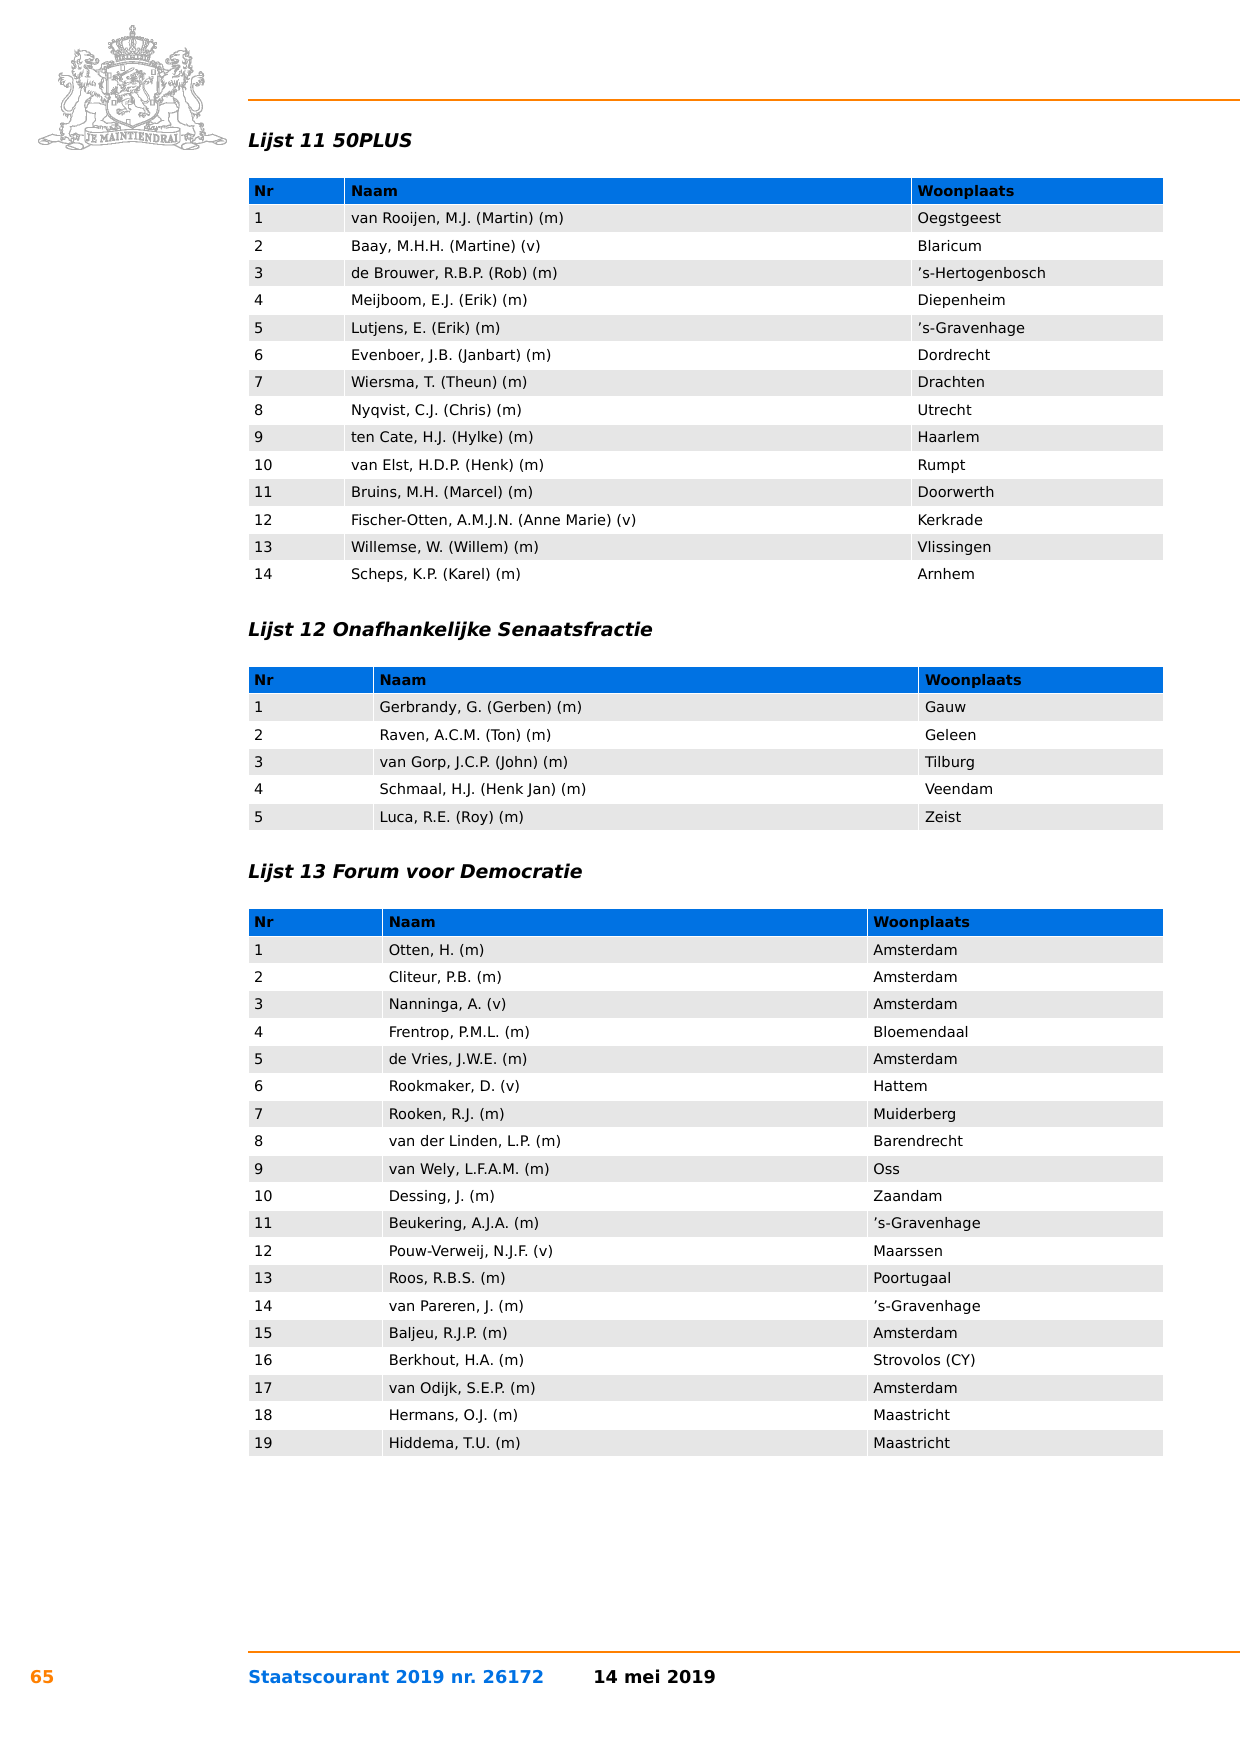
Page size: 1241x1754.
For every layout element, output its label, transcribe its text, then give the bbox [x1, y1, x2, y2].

table_cell ’s-Gravenhage [868, 1211, 1163, 1237]
table_cell 5 [249, 1046, 382, 1073]
table_cell 2 [249, 722, 373, 748]
table_cell Lutjens, E. (Erik) (m) [345, 315, 911, 341]
table_header Woonplaats [912, 178, 1163, 204]
table_cell Strovolos (CY) [868, 1348, 1163, 1374]
table_header Naam [374, 667, 918, 693]
table_cell 4 [249, 288, 344, 314]
table_cell Wiersma, T. (Theun) (m) [345, 370, 911, 396]
table_cell Drachten [912, 370, 1163, 396]
table_cell 4 [249, 1019, 382, 1045]
table_cell van Gorp, J.C.P. (John) (m) [374, 749, 918, 775]
table_cell 8 [249, 1129, 382, 1155]
table_cell Zeist [919, 804, 1163, 830]
table_cell 3 [249, 749, 373, 775]
table_cell 7 [249, 1101, 382, 1127]
table_cell Bloemendaal [868, 1019, 1163, 1045]
table_cell Rumpt [912, 452, 1163, 478]
table_cell 3 [249, 991, 382, 1018]
table_cell 18 [249, 1403, 382, 1429]
table_cell Berkhout, H.A. (m) [383, 1348, 867, 1374]
table_cell Vlissingen [912, 534, 1163, 560]
table_cell Oegstgeest [912, 205, 1163, 232]
table_header Nr [249, 909, 382, 936]
table_cell Evenboer, J.B. (Janbart) (m) [345, 342, 911, 369]
table_cell Gerbrandy, G. (Gerben) (m) [374, 694, 918, 721]
table_cell 13 [249, 534, 344, 560]
table_cell ’s-Gravenhage [912, 315, 1163, 341]
table_cell Amsterdam [868, 1375, 1163, 1401]
table_cell Geleen [919, 722, 1163, 748]
table_cell ten Cate, H.J. (Hylke) (m) [345, 425, 911, 451]
table_cell Cliteur, P.B. (m) [383, 964, 867, 990]
table_cell van Wely, L.F.A.M. (m) [383, 1156, 867, 1182]
table_cell Amsterdam [868, 1320, 1163, 1347]
table_cell ’s-Gravenhage [868, 1293, 1163, 1319]
table_cell Luca, R.E. (Roy) (m) [374, 804, 918, 830]
subtitle Lijst 13 Forum voor Democratie [248, 861, 1163, 883]
table_cell 7 [249, 370, 344, 396]
table_header Woonplaats [868, 909, 1163, 936]
table_cell 11 [249, 1211, 382, 1237]
table_cell 10 [249, 1183, 382, 1209]
table_cell 14 [249, 1293, 382, 1319]
table_cell Dordrecht [912, 342, 1163, 369]
table_cell Haarlem [912, 425, 1163, 451]
table_cell Utrecht [912, 397, 1163, 423]
table_cell Rookmaker, D. (v) [383, 1074, 867, 1100]
table_cell Bruins, M.H. (Marcel) (m) [345, 479, 911, 506]
table_cell 1 [249, 694, 373, 721]
table_cell Rooken, R.J. (m) [383, 1101, 867, 1127]
table_cell Baljeu, R.J.P. (m) [383, 1320, 867, 1347]
subtitle Lijst 12 Onafhankelijke Senaatsfractie [248, 619, 1163, 641]
table_cell 1 [249, 205, 344, 232]
table_cell Hattem [868, 1074, 1163, 1100]
table_cell van Pareren, J. (m) [383, 1293, 867, 1319]
table_cell Maastricht [868, 1430, 1163, 1456]
table_cell Tilburg [919, 749, 1163, 775]
table_cell Baay, M.H.H. (Martine) (v) [345, 233, 911, 259]
table_cell Scheps, K.P. (Karel) (m) [345, 561, 911, 588]
table_cell ’s-Hertogenbosch [912, 260, 1163, 286]
table_cell Maarssen [868, 1238, 1163, 1264]
table_cell 6 [249, 342, 344, 369]
table_cell 4 [249, 776, 373, 803]
table_cell 11 [249, 479, 344, 506]
table_cell 16 [249, 1348, 382, 1374]
table_cell Hermans, O.J. (m) [383, 1403, 867, 1429]
table_cell 17 [249, 1375, 382, 1401]
table_cell Nanninga, A. (v) [383, 991, 867, 1018]
table_cell van der Linden, L.P. (m) [383, 1129, 867, 1155]
table_cell Blaricum [912, 233, 1163, 259]
subtitle Lijst 11 50PLUS [248, 130, 1163, 152]
table_cell Muiderberg [868, 1101, 1163, 1127]
table_cell 2 [249, 233, 344, 259]
table_cell Amsterdam [868, 1046, 1163, 1073]
table_cell Barendrecht [868, 1129, 1163, 1155]
table_cell van Odijk, S.E.P. (m) [383, 1375, 867, 1401]
table_cell van Rooijen, M.J. (Martin) (m) [345, 205, 911, 232]
table_cell Arnhem [912, 561, 1163, 588]
table_cell Hiddema, T.U. (m) [383, 1430, 867, 1456]
table_cell 13 [249, 1265, 382, 1292]
table_cell Schmaal, H.J. (Henk Jan) (m) [374, 776, 918, 803]
table_cell 1 [249, 937, 382, 963]
table_cell 6 [249, 1074, 382, 1100]
table_cell 10 [249, 452, 344, 478]
table_cell 5 [249, 315, 344, 341]
table_cell 14 [249, 561, 344, 588]
picture [38, 25, 227, 150]
table_cell 2 [249, 964, 382, 990]
table_cell Diepenheim [912, 288, 1163, 314]
table_cell Veendam [919, 776, 1163, 803]
table_cell de Vries, J.W.E. (m) [383, 1046, 867, 1073]
table_cell Oss [868, 1156, 1163, 1182]
table_cell Zaandam [868, 1183, 1163, 1209]
table_cell Fischer-Otten, A.M.J.N. (Anne Marie) (v) [345, 507, 911, 533]
table_cell Beukering, A.J.A. (m) [383, 1211, 867, 1237]
table_header Woonplaats [919, 667, 1163, 693]
table_cell Dessing, J. (m) [383, 1183, 867, 1209]
table_cell Roos, R.B.S. (m) [383, 1265, 867, 1292]
table_cell 9 [249, 425, 344, 451]
table_cell 5 [249, 804, 373, 830]
table_cell 15 [249, 1320, 382, 1347]
table_cell Willemse, W. (Willem) (m) [345, 534, 911, 560]
table_cell Meijboom, E.J. (Erik) (m) [345, 288, 911, 314]
table_cell Raven, A.C.M. (Ton) (m) [374, 722, 918, 748]
table_cell Maastricht [868, 1403, 1163, 1429]
table_cell Amsterdam [868, 937, 1163, 963]
table_cell Nyqvist, C.J. (Chris) (m) [345, 397, 911, 423]
table_cell Pouw-Verweij, N.J.F. (v) [383, 1238, 867, 1264]
table_cell Amsterdam [868, 964, 1163, 990]
table_cell van Elst, H.D.P. (Henk) (m) [345, 452, 911, 478]
table_cell 19 [249, 1430, 382, 1456]
table_cell Frentrop, P.M.L. (m) [383, 1019, 867, 1045]
table_cell 9 [249, 1156, 382, 1182]
table_header Nr [249, 178, 344, 204]
table_header Nr [249, 667, 373, 693]
table_header Naam [383, 909, 867, 936]
table_cell 12 [249, 507, 344, 533]
table_cell de Brouwer, R.B.P. (Rob) (m) [345, 260, 911, 286]
table_cell Otten, H. (m) [383, 937, 867, 963]
table_cell 3 [249, 260, 344, 286]
table_cell Kerkrade [912, 507, 1163, 533]
table_cell Gauw [919, 694, 1163, 721]
table_cell Poortugaal [868, 1265, 1163, 1292]
table_cell 12 [249, 1238, 382, 1264]
table_cell 8 [249, 397, 344, 423]
table_header Naam [345, 178, 911, 204]
table_cell Amsterdam [868, 991, 1163, 1018]
table_cell Doorwerth [912, 479, 1163, 506]
